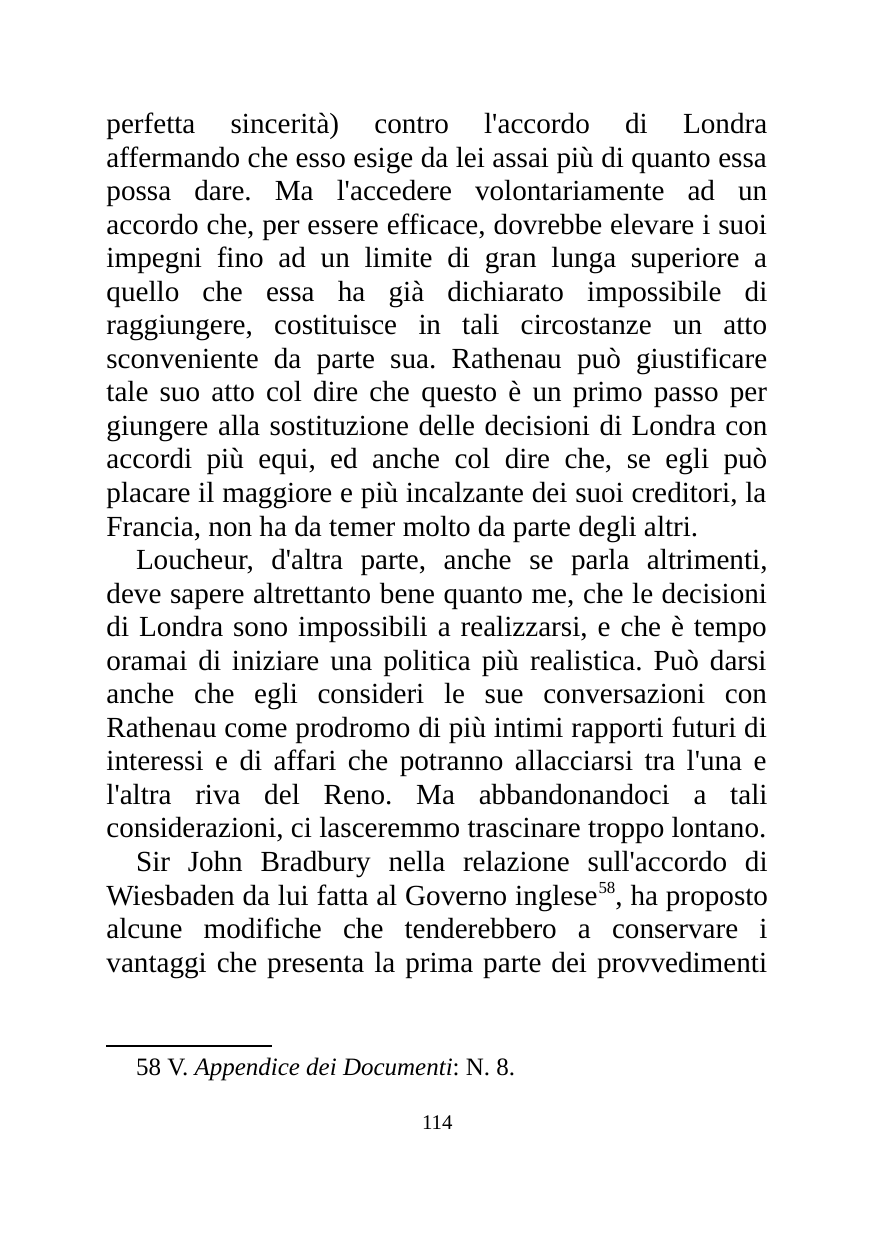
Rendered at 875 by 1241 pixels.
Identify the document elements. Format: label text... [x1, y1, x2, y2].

text Loucheur, d'altra parte, anche se parla altrimenti, deve sapere altrettanto bene quanto me, che le decisioni di Londra sono impossibili a realizzarsi, e che è tempo oramai di iniziare una politica più realistica. Può darsi anche che egli consideri le sue conversazioni con Rathenau come prodromo di più intimi rapporti futuri di interessi e di affari che potranno allacciarsi tra l'una e l'altra riva del Reno. Ma abbandonandoci a tali considerazioni, ci lasceremmo trascinare troppo lontano. [106, 542, 768, 844]
text Sir John Bradbury nella relazione sull'accordo di Wiesbaden da lui fatta al Governo inglese, ha proposto alcune modifiche che tenderebbero a conservare i vantaggi che presenta la prima parte dei provvedimenti [106, 844, 768, 978]
text perfetta sincerità) contro l'accordo di Londra affermando che esso esige da lei assai più di quanto essa possa dare. Ma l'accedere volontariamente ad un accordo che, per essere efficace, dovrebbe elevare i suoi impegni fino ad un limite di gran lunga superiore a quello che essa ha già dichiarato impossibile di raggiungere, costituisce in tali circostanze un atto sconveniente da parte sua. Rathenau può giustificare tale suo atto col dire che questo è un primo passo per giungere alla sostituzione delle decisioni di Londra con accordi più equi, ed anche col dire che, se egli può placare il maggiore e più incalzante dei suoi creditori, la Francia, non ha da temer molto da parte degli altri. [106, 106, 768, 542]
text V. Appendice dei Documenti: N. 8. [106, 1052, 768, 1080]
